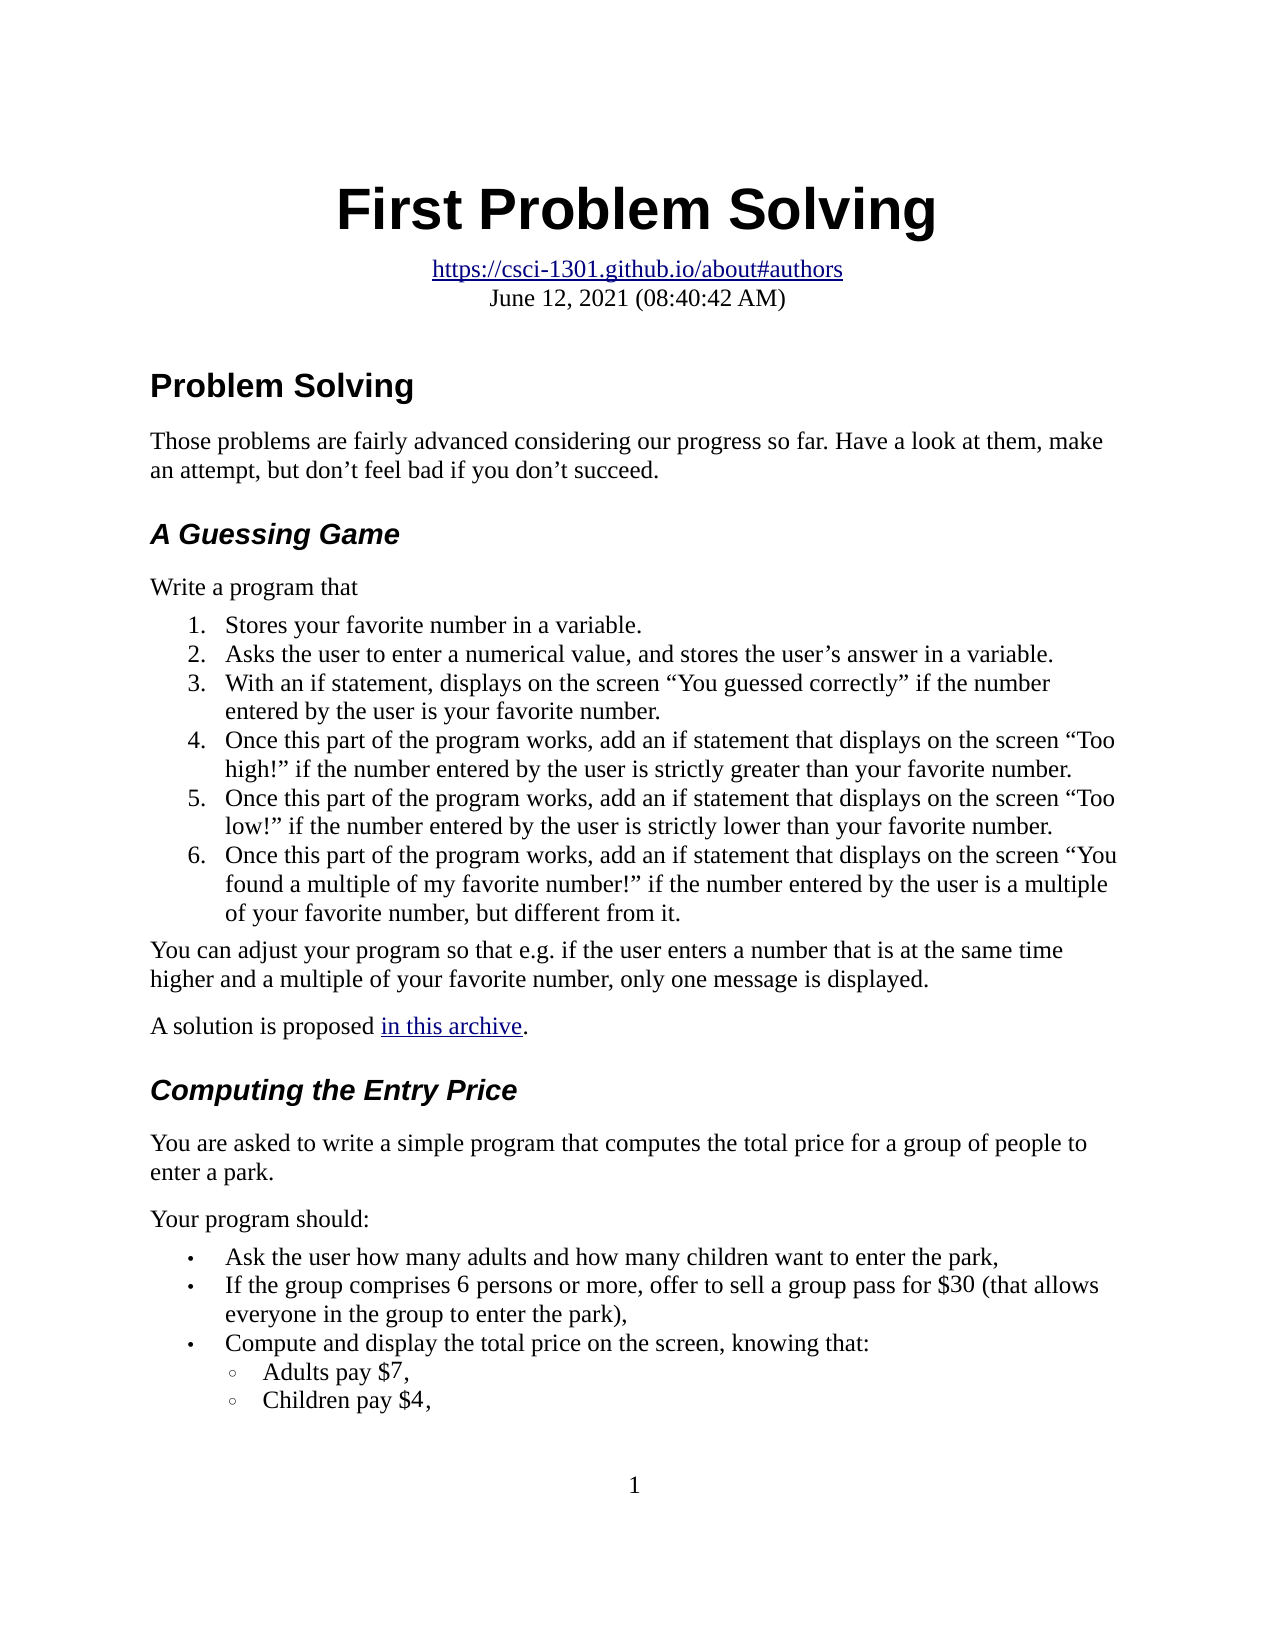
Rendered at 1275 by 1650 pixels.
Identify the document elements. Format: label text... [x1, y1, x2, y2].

text Those problems are fairly advanced considering our progress so far. Have a look at them, make an attempt, but don’t feel bad if you don’t succeed. [150, 426, 1125, 483]
text https://csci-1301.github.io/about#authors [150, 254, 1125, 283]
list If the group comprises persons or more, offer to sell a group pass for $ (that allows everyone in the group to enter the park), [187, 1270, 1125, 1328]
text A solution is proposed in this archive. [150, 1011, 1125, 1039]
list Once this part of the program works, add an if statement that displays on the screen “You found a multiple of my favorite number!” if the number entered by the user is a multiple of your favorite number, but different from it. [187, 840, 1125, 926]
text Write a program that [150, 572, 1125, 601]
list Asks the user to enter a numerical value, and stores the user’s answer in a variable. [187, 639, 1125, 668]
text You are asked to write a simple program that computes the total price for a group of people to enter a park. [150, 1128, 1125, 1186]
list Once this part of the program works, add an if statement that displays on the screen “Too low!” if the number entered by the user is strictly lower than your favorite number. [187, 783, 1125, 840]
subtitle A Guessing Game [150, 517, 1125, 551]
text Your program should: [150, 1204, 1125, 1233]
list Stores your favorite number in a variable. [187, 610, 1125, 639]
list Compute and display the total price on the screen, knowing that: [187, 1328, 1125, 1357]
list Children pay $, [225, 1385, 1125, 1414]
list Ask the user how many adults and how many children want to enter the park, [187, 1242, 1125, 1270]
list Adults pay $, [225, 1357, 1125, 1385]
title First Problem Solving [150, 175, 1125, 242]
subtitle Computing the Entry Price [150, 1073, 1125, 1107]
list Once this part of the program works, add an if statement that displays on the screen “Too high!” if the number entered by the user is strictly greater than your favorite number. [187, 725, 1125, 783]
list With an if statement, displays on the screen “You guessed correctly” if the number entered by the user is your favorite number. [187, 668, 1125, 725]
text You can adjust your program so that e.g. if the user enters a number that is at the same time higher and a multiple of your favorite number, only one message is displayed. [150, 935, 1125, 993]
text June 12, 2021 (08:40:42 AM) [150, 283, 1125, 312]
subtitle Problem Solving [150, 366, 1125, 404]
